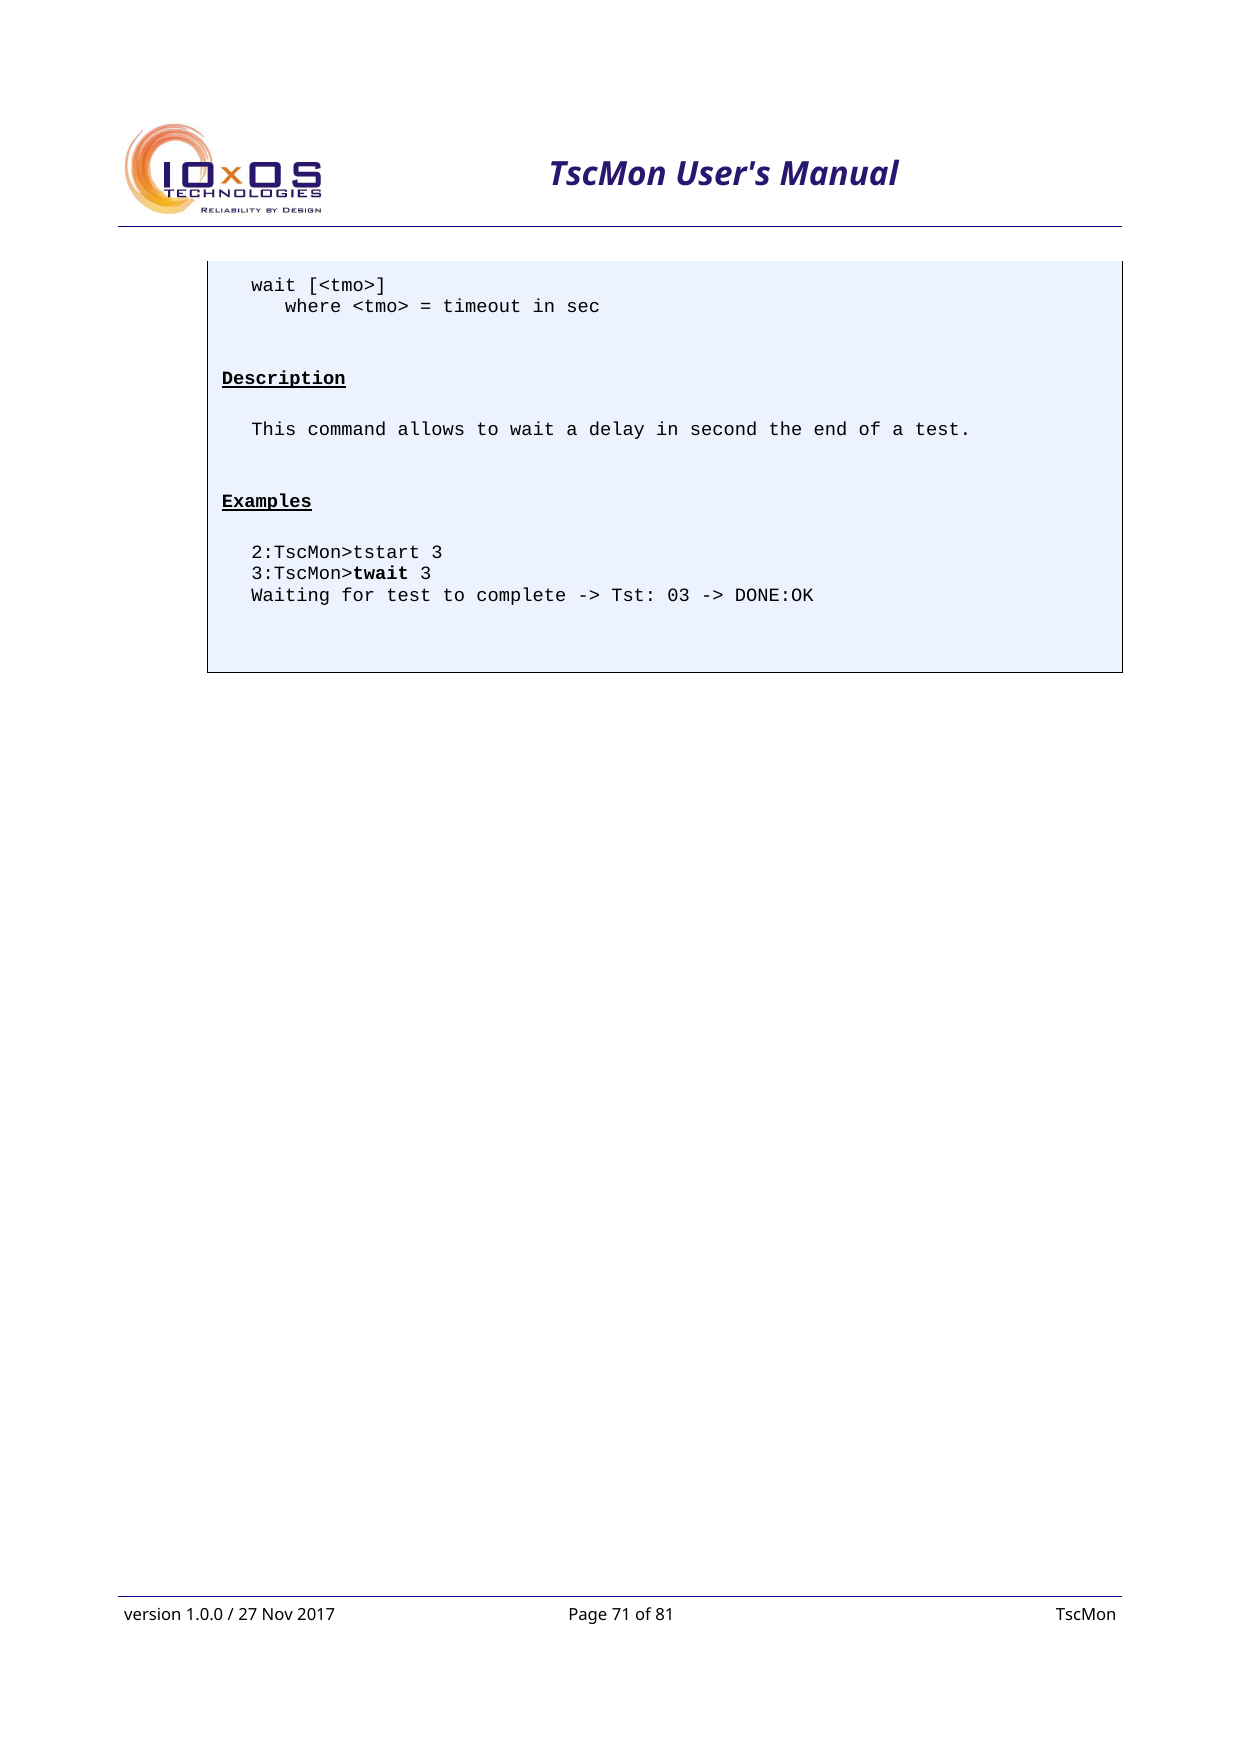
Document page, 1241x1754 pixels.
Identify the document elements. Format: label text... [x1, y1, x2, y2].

picture [123, 123, 323, 217]
text wait [<tmo>] [208, 261, 1122, 297]
subtitle Examples [208, 477, 1122, 528]
text 3:TscMon>twait 3 [208, 564, 1122, 585]
subtitle Description [208, 354, 1122, 405]
text This command allows to wait a delay in second the end of a test. [208, 405, 1122, 441]
text 2:TscMon>tstart 3 [208, 528, 1122, 564]
text where <tmo> = timeout in sec [208, 297, 1122, 318]
text Waiting for test to complete -> Tst: 03 -> DONE:OK [208, 585, 1122, 621]
